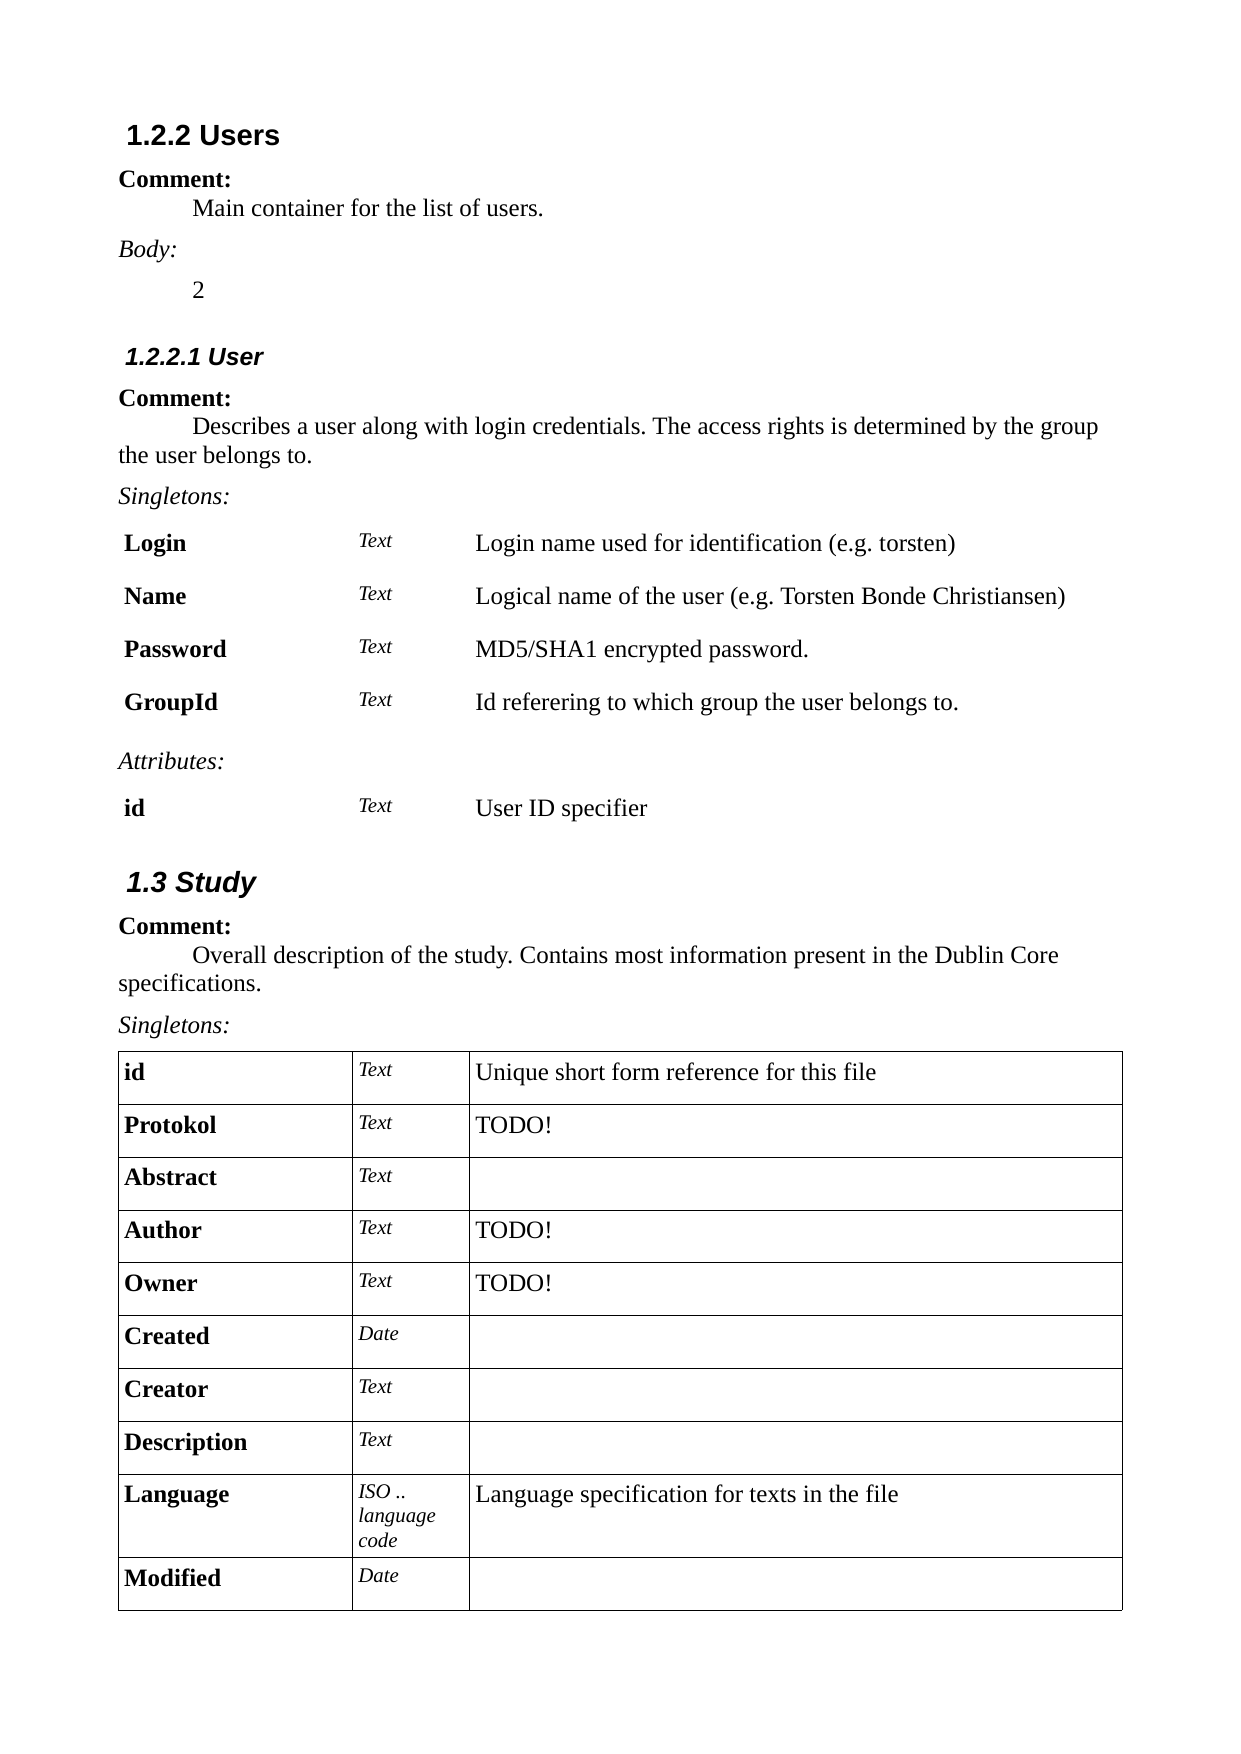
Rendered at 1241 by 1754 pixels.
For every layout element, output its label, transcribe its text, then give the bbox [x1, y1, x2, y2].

table_cell [470, 1316, 1122, 1368]
table_cell Id referering to which group the user belongs to. [470, 681, 1122, 733]
text Main container for the list of users. [118, 193, 1122, 222]
table_cell MD5/SHA1 encrypted password. [470, 628, 1122, 681]
text Describes a user along with login credentials. The access rights is determined by the group the user belongs to. [118, 411, 1122, 469]
table_cell Date [353, 1316, 469, 1368]
text Singletons: [118, 481, 1122, 510]
text Comment: [118, 383, 1122, 411]
text Singletons: [118, 1010, 1122, 1038]
table_header id [118, 787, 352, 840]
table_header Login [118, 523, 352, 575]
table_cell Text [352, 628, 469, 681]
subtitle Study [118, 865, 1122, 898]
table_cell Protokol [119, 1105, 352, 1157]
table_cell ISO .. language code [353, 1475, 469, 1557]
table_header Unique short form reference for this file [470, 1052, 1122, 1104]
table_cell Owner [119, 1263, 352, 1315]
table_cell Text [353, 1422, 469, 1473]
text Body: [118, 234, 1122, 263]
table_header Text [352, 523, 469, 575]
table_cell Creator [119, 1369, 352, 1421]
table_cell Text [352, 575, 469, 628]
table_cell Language specification for texts in the file [470, 1475, 1122, 1557]
table_cell Modified [119, 1558, 352, 1610]
table_cell Logical name of the user (e.g. Torsten Bonde Christiansen) [470, 575, 1122, 628]
text Comment: [118, 164, 1122, 193]
table_header Text [353, 1052, 469, 1104]
table_cell Text [353, 1158, 469, 1209]
table_cell [470, 1558, 1122, 1610]
text Attributes: [118, 746, 1122, 775]
table_cell TODO! [470, 1211, 1122, 1262]
table_cell [470, 1158, 1122, 1209]
table_cell TODO! [470, 1105, 1122, 1157]
table_cell Text [352, 681, 469, 733]
table_header User ID specifier [470, 787, 1122, 840]
table_cell Date [353, 1558, 469, 1610]
table_cell GroupId [118, 681, 352, 733]
text Comment: [118, 911, 1122, 940]
table_header Login name used for identification (e.g. torsten) [470, 523, 1122, 575]
subtitle User [118, 342, 1122, 370]
table_cell Password [118, 628, 352, 681]
table_cell Language [119, 1475, 352, 1557]
subtitle Users [118, 118, 1122, 152]
text 2 [118, 275, 1122, 304]
table_cell [470, 1422, 1122, 1473]
table_cell Text [353, 1211, 469, 1262]
table_cell [470, 1369, 1122, 1421]
table_cell Author [119, 1211, 352, 1262]
table_header id [119, 1052, 352, 1104]
table_cell Text [353, 1105, 469, 1157]
table_cell Created [119, 1316, 352, 1368]
table_cell Text [353, 1369, 469, 1421]
table_cell Abstract [119, 1158, 352, 1209]
table_header Text [352, 787, 469, 840]
table_cell Text [353, 1263, 469, 1315]
table_cell TODO! [470, 1263, 1122, 1315]
text Overall description of the study. Contains most information present in the Dublin Core specifications. [118, 940, 1122, 997]
table_cell Name [118, 575, 352, 628]
table_cell Description [119, 1422, 352, 1473]
